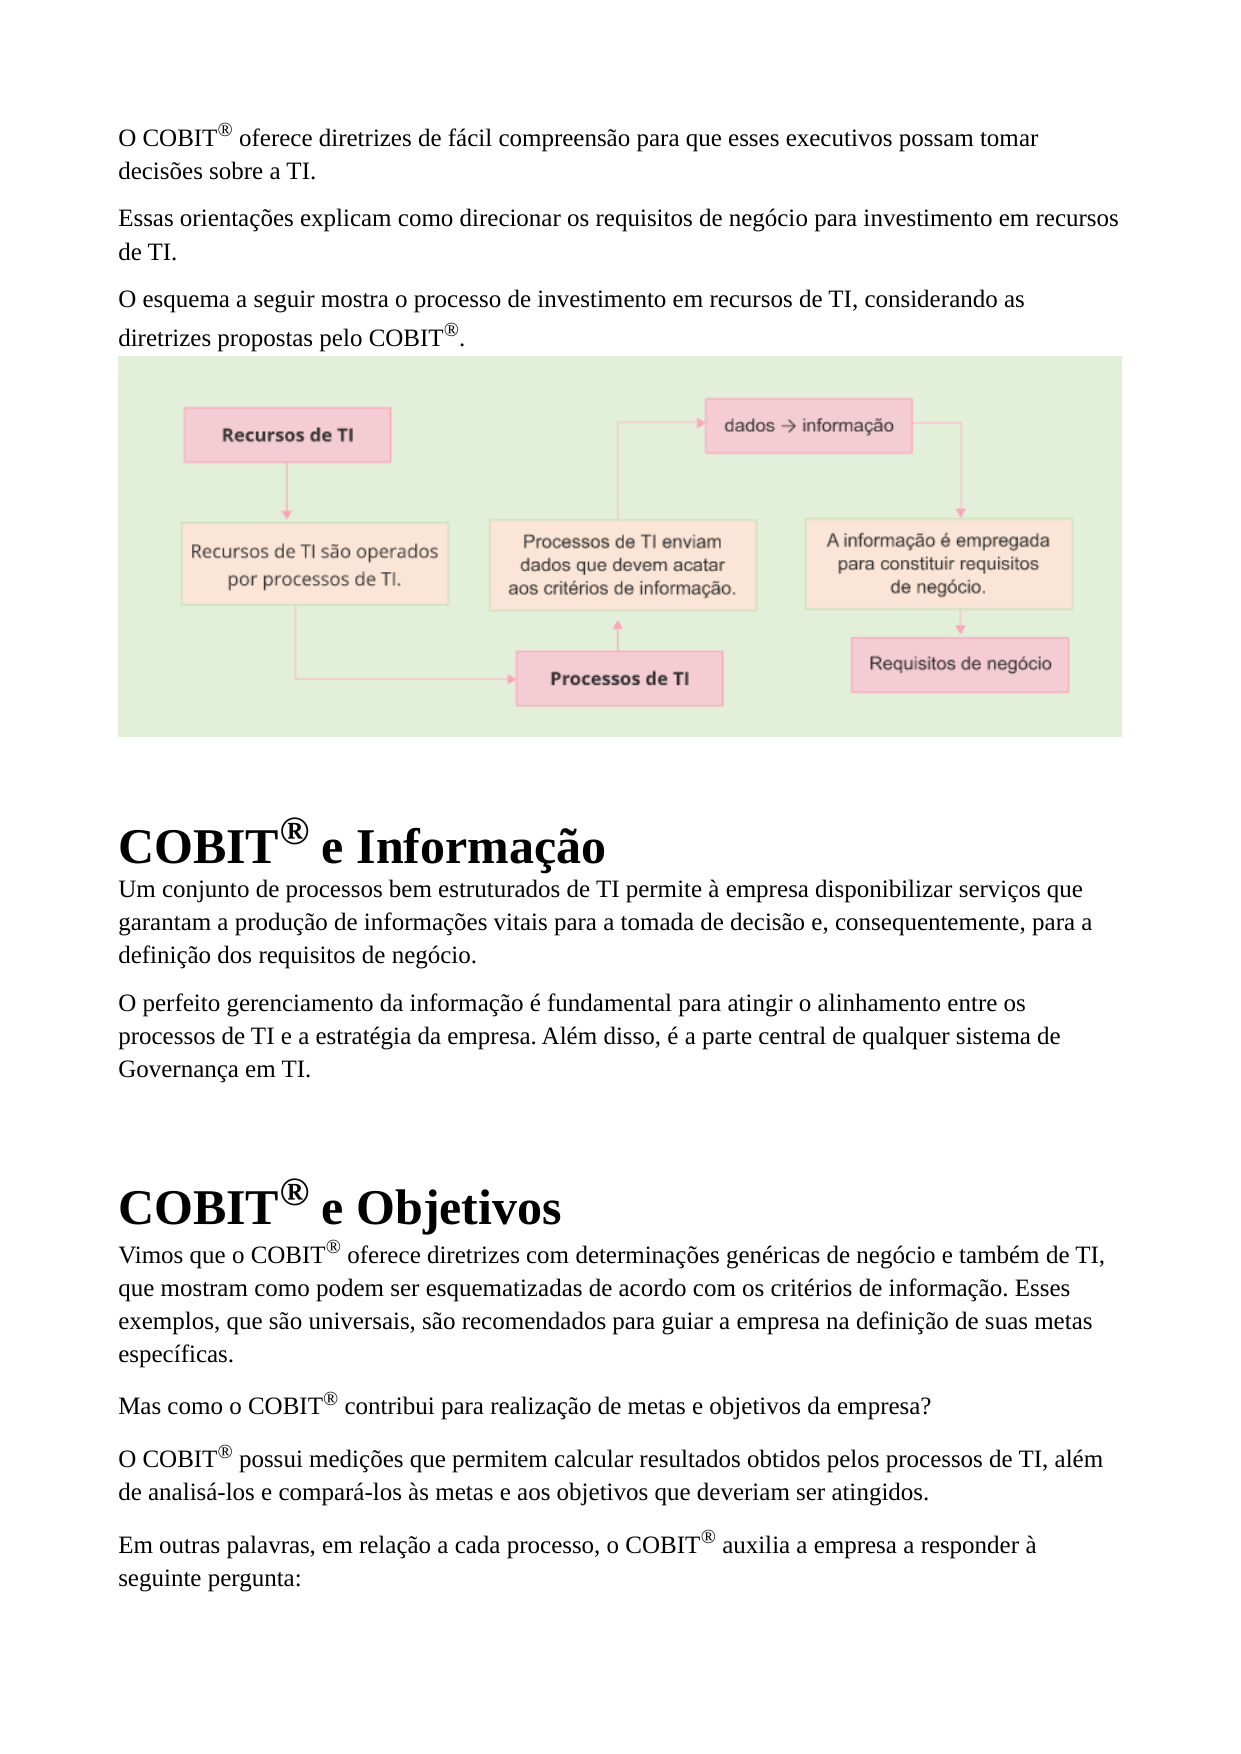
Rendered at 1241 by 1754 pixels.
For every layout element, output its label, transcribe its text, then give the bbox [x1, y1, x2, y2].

text Um conjunto de processos bem estruturados de TI permite à empresa disponibilizar serviços que garantam a produção de informações vitais para a tomada de decisão e, consequentemente, para a definição dos requisitos de negócio. [118, 874, 1122, 969]
text Mas como o COBIT® contribui para realização de metas e objetivos da empresa? [118, 1386, 1122, 1420]
text Essas orientações explicam como direcionar os requisitos de negócio para investimento em recursos de TI. [118, 203, 1122, 265]
text O esquema a seguir mostra o processo de investimento em recursos de TI, considerando as diretrizes propostas pelo COBIT®. [118, 284, 1122, 351]
text O perfeito gerenciamento da informação é fundamental para atingir o alinhamento entre os processos de TI e a estratégia da empresa. Além disso, é a parte central de qualquer sistema de Governança em TI. [118, 988, 1122, 1083]
subtitle COBIT® e Informação [118, 807, 1122, 874]
text Vimos que o COBIT® oferece diretrizes com determinações genéricas de negócio e também de TI, que mostram como podem ser esquematizadas de acordo com os critérios de informação. Esses exemplos, que são universais, são recomendados para guiar a empresa na definição de suas metas específicas. [118, 1235, 1122, 1367]
text Em outras palavras, em relação a cada processo, o COBIT® auxilia a empresa a responder à seguinte pergunta: [118, 1525, 1122, 1591]
text O COBIT® possui medições que permitem calcular resultados obtidos pelos processos de TI, além de analisá-los e compará-los às metas e aos objetivos que deveriam ser atingidos. [118, 1439, 1122, 1506]
picture [118, 356, 1123, 737]
subtitle COBIT® e Objetivos [118, 1168, 1122, 1235]
text O COBIT® oferece diretrizes de fácil compreensão para que esses executivos possam tomar decisões sobre a TI. [118, 118, 1122, 185]
